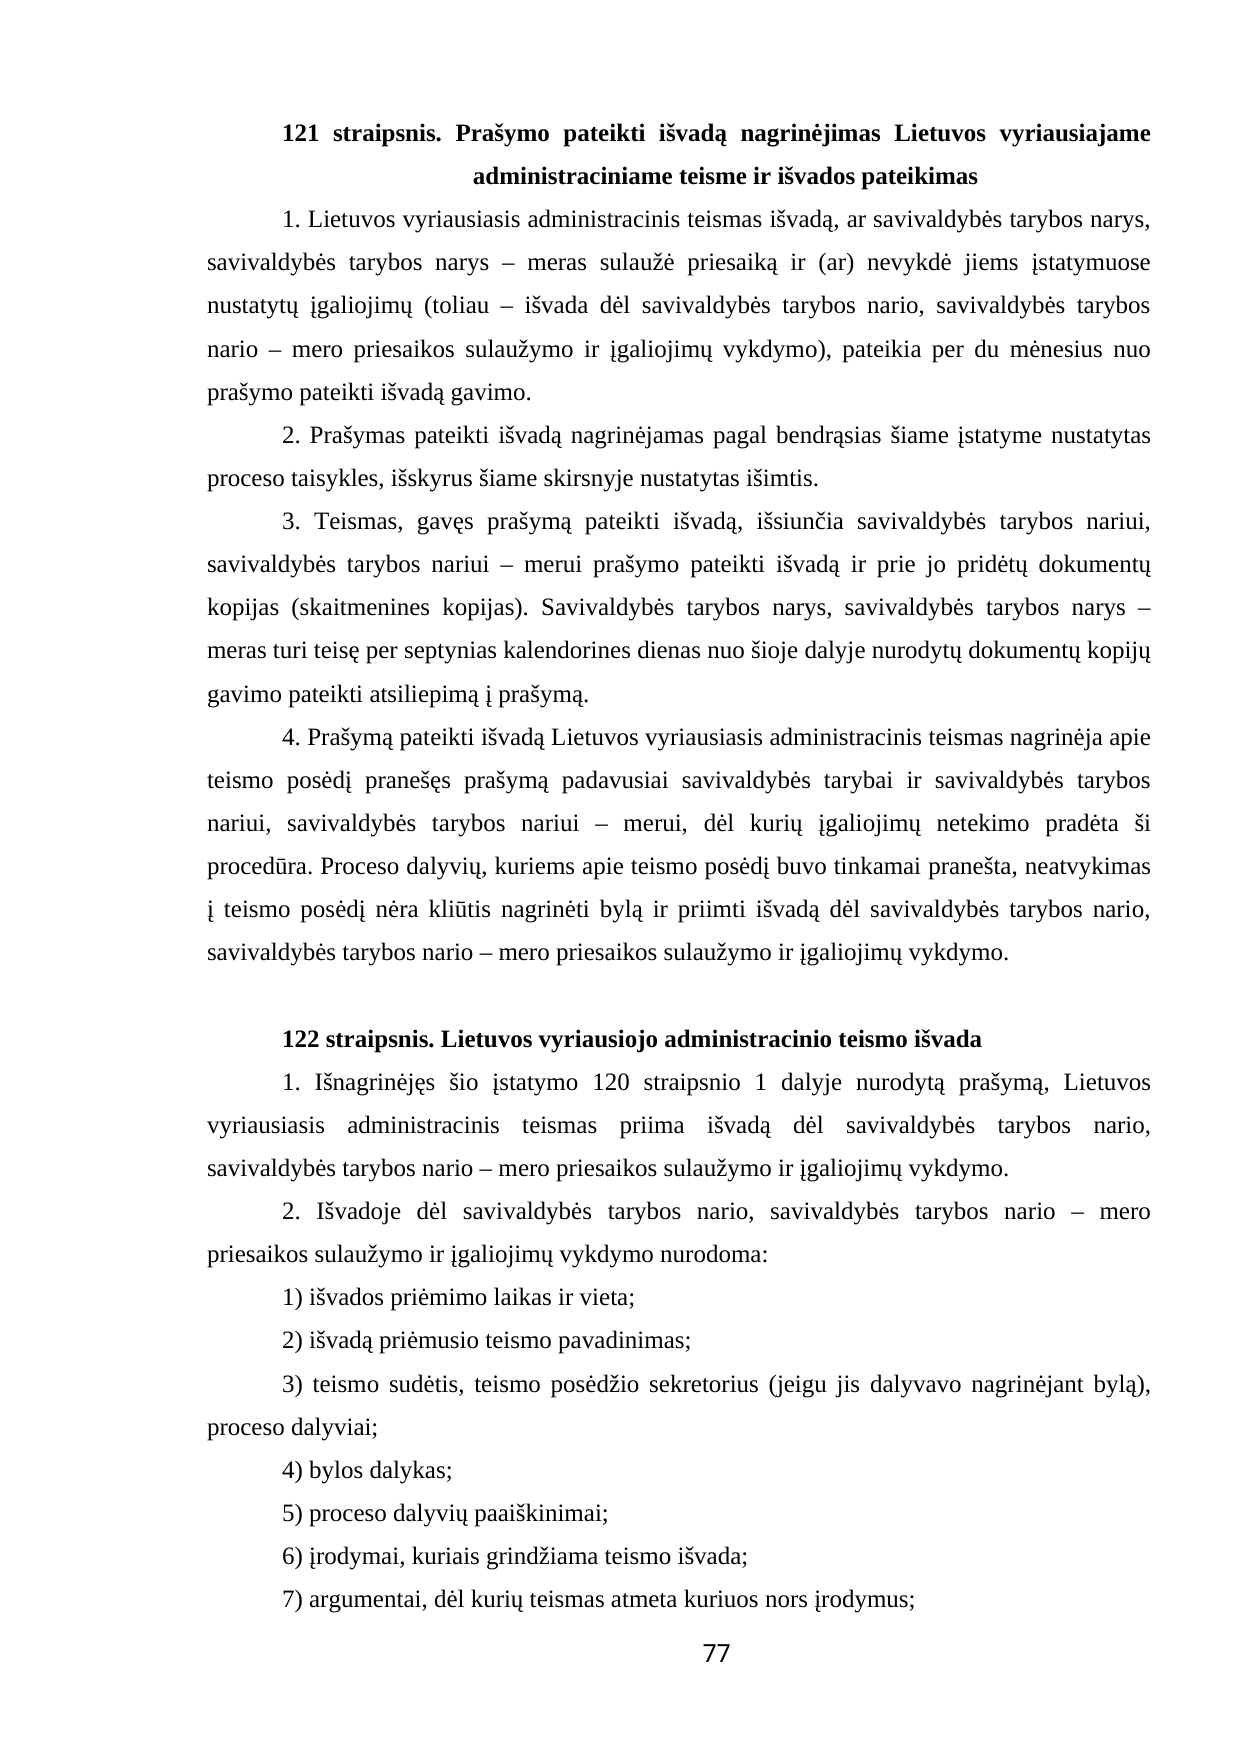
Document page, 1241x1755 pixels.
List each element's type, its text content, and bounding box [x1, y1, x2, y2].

text 1) išvados priėmimo laikas ir vieta; [207, 1282, 1152, 1311]
text 2. Prašymas pateikti išvadą nagrinėjamas pagal bendrąsias šiame įstatyme nustatytas proceso taisykles, išskyrus šiame skirsnyje nustatytas išimtis. [207, 420, 1152, 492]
text 7) argumentai, dėl kurių teismas atmeta kuriuos nors įrodymus; [207, 1584, 1152, 1613]
text 1. Išnagrinėjęs šio įstatymo 120 straipsnio 1 dalyje nurodytą prašymą, Lietuvos vyriausiasis administracinis teismas priima išvadą dėl savivaldybės tarybos nario, savivaldybės tarybos nario – mero priesaikos sulaužymo ir įgaliojimų vykdymo. [207, 1067, 1152, 1182]
text 3. Teismas, gavęs prašymą pateikti išvadą, išsiunčia savivaldybės tarybos nariui, savivaldybės tarybos nariui – merui prašymo pateikti išvadą ir prie jo pridėtų dokumentų kopijas (skaitmenines kopijas). Savivaldybės tarybos narys, savivaldybės tarybos narys – meras turi teisę per septynias kalendorines dienas nuo šioje dalyje nurodytų dokumentų kopijų gavimo pateikti atsiliepimą į prašymą. [207, 506, 1152, 707]
text 1. Lietuvos vyriausiasis administracinis teismas išvadą, ar savivaldybės tarybos narys, savivaldybės tarybos narys – meras sulaužė priesaiką ir (ar) nevykdė jiems įstatymuose nustatytų įgaliojimų (toliau – išvada dėl savivaldybės tarybos nario, savivaldybės tarybos nario – mero priesaikos sulaužymo ir įgaliojimų vykdymo), pateikia per du mėnesius nuo prašymo pateikti išvadą gavimo. [207, 204, 1152, 406]
text 2) išvadą priėmusio teismo pavadinimas; [207, 1326, 1152, 1354]
text 6) įrodymai, kuriais grindžiama teismo išvada; [207, 1541, 1152, 1570]
text 121 straipsnis. Prašymo pateikti išvadą nagrinėjimas Lietuvos vyriausiajame administraciniame teisme ir išvados pateikimas [282, 118, 1152, 190]
text 4. Prašymą pateikti išvadą Lietuvos vyriausiasis administracinis teismas nagrinėja apie teismo posėdį pranešęs prašymą padavusiai savivaldybės tarybai ir savivaldybės tarybos nariui, savivaldybės tarybos nariui – merui, dėl kurių įgaliojimų netekimo pradėta ši procedūra. Proceso dalyvių, kuriems apie teismo posėdį buvo tinkamai pranešta, neatvykimas į teismo posėdį nėra kliūtis nagrinėti bylą ir priimti išvadą dėl savivaldybės tarybos nario, savivaldybės tarybos nario – mero priesaikos sulaužymo ir įgaliojimų vykdymo. [207, 722, 1152, 966]
text 2. Išvadoje dėl savivaldybės tarybos nario, savivaldybės tarybos nario – mero priesaikos sulaužymo ir įgaliojimų vykdymo nurodoma: [207, 1196, 1152, 1268]
text 3) teismo sudėtis, teismo posėdžio sekretorius (jeigu jis dalyvavo nagrinėjant bylą), proceso dalyviai; [207, 1369, 1152, 1441]
text 122 straipsnis. Lietuvos vyriausiojo administracinio teismo išvada [207, 1024, 1152, 1052]
text 5) proceso dalyvių paaiškinimai; [207, 1498, 1152, 1527]
text 4) bylos dalykas; [207, 1455, 1152, 1484]
